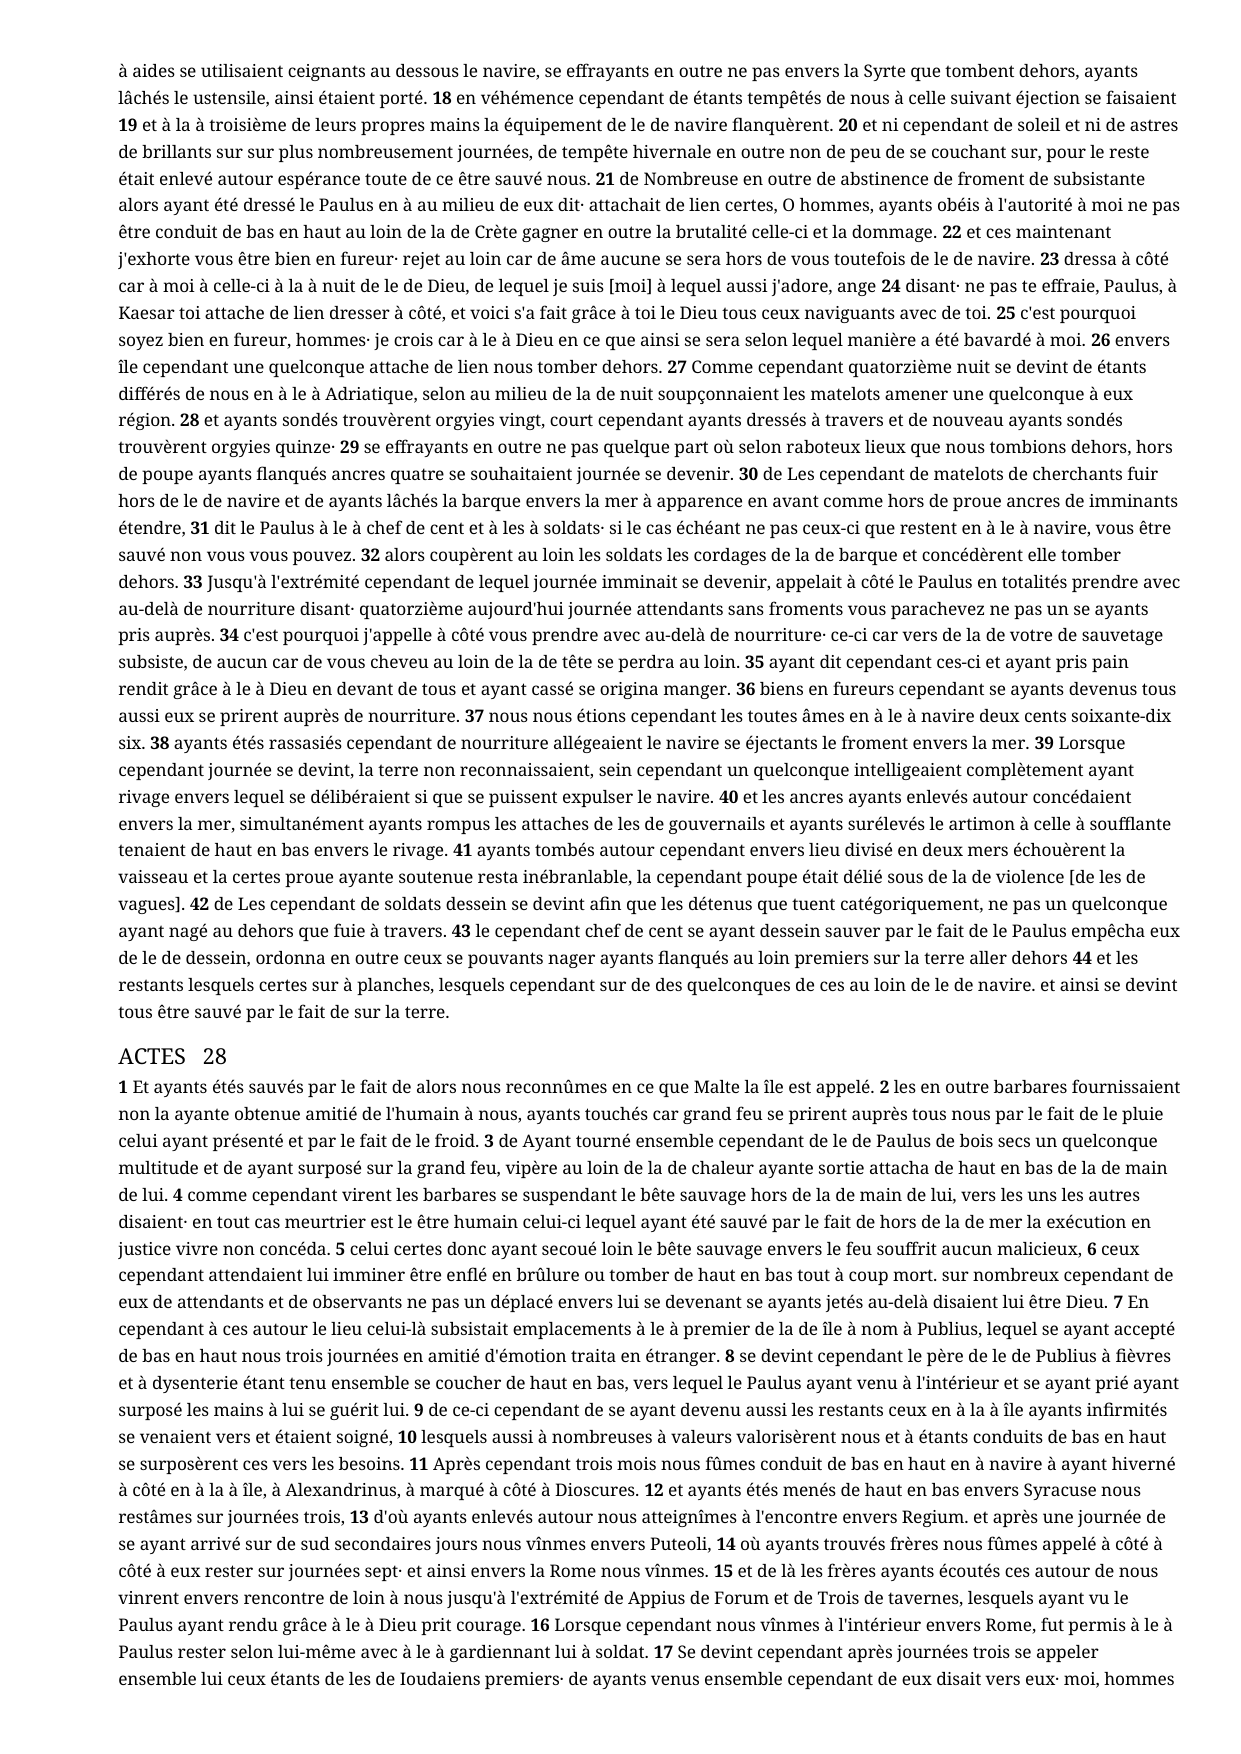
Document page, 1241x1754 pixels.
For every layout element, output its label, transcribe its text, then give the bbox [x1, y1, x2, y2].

text à aides se utilisaient ceignants au dessous le navire, se effrayants en outre ne pas envers la Syrte que tombent dehors, ayants lâchés le ustensile, ainsi étaient porté. 18 en véhémence cependant de étants tempêtés de nous à celle suivant éjection se faisaient 19 et à la à troisième de leurs propres mains la équipement de le de navire flanquèrent. 20 et ni cependant de soleil et ni de astres de brillants sur sur plus nombreusement journées, de tempête hivernale en outre non de peu de se couchant sur, pour le reste était enlevé autour espérance toute de ce être sauvé nous. 21 de Nombreuse en outre de abstinence de froment de subsistante alors ayant été dressé le Paulus en à au milieu de eux dit· attachait de lien certes, O hommes, ayants obéis à l'autorité à moi ne pas être conduit de bas en haut au loin de la de Crète gagner en outre la brutalité celle-ci et la dommage. 22 et ces maintenant j'exhorte vous être bien en fureur· rejet au loin car de âme aucune se sera hors de vous toutefois de le de navire. 23 dressa à côté car à moi à celle-ci à la à nuit de le de Dieu, de lequel je suis [moi] à lequel aussi j'adore, ange 24 disant· ne pas te effraie, Paulus, à Kaesar toi attache de lien dresser à côté, et voici s'a fait grâce à toi le Dieu tous ceux naviguants avec de toi. 25 c'est pourquoi soyez bien en fureur, hommes· je crois car à le à Dieu en ce que ainsi se sera selon lequel manière a été bavardé à moi. 26 envers île cependant une quelconque attache de lien nous tomber dehors. 27 Comme cependant quatorzième nuit se devint de étants différés de nous en à le à Adriatique, selon au milieu de la de nuit soupçonnaient les matelots amener une quelconque à eux région. 28 et ayants sondés trouvèrent orgyies vingt, court cependant ayants dressés à travers et de nouveau ayants sondés trouvèrent orgyies quinze· 29 se effrayants en outre ne pas quelque part où selon raboteux lieux que nous tombions dehors, hors de poupe ayants flanqués ancres quatre se souhaitaient journée se devenir. 30 de Les cependant de matelots de cherchants fuir hors de le de navire et de ayants lâchés la barque envers la mer à apparence en avant comme hors de proue ancres de imminants étendre, 31 dit le Paulus à le à chef de cent et à les à soldats· si le cas échéant ne pas ceux-ci que restent en à le à navire, vous être sauvé non vous vous pouvez. 32 alors coupèrent au loin les soldats les cordages de la de barque et concédèrent elle tomber dehors. 33 Jusqu'à l'extrémité cependant de lequel journée imminait se devenir, appelait à côté le Paulus en totalités prendre avec au-delà de nourriture disant· quatorzième aujourd'hui journée attendants sans froments vous parachevez ne pas un se ayants pris auprès. 34 c'est pourquoi j'appelle à côté vous prendre avec au-delà de nourriture· ce-ci car vers de la de votre de sauvetage subsiste, de aucun car de vous cheveu au loin de la de tête se perdra au loin. 35 ayant dit cependant ces-ci et ayant pris pain rendit grâce à le à Dieu en devant de tous et ayant cassé se origina manger. 36 biens en fureurs cependant se ayants devenus tous aussi eux se prirent auprès de nourriture. 37 nous nous étions cependant les toutes âmes en à le à navire deux cents soixante-dix six. 38 ayants étés rassasiés cependant de nourriture allégeaient le navire se éjectants le froment envers la mer. 39 Lorsque cependant journée se devint, la terre non reconnaissaient, sein cependant un quelconque intelligeaient complètement ayant rivage envers lequel se délibéraient si que se puissent expulser le navire. 40 et les ancres ayants enlevés autour concédaient envers la mer, simultanément ayants rompus les attaches de les de gouvernails et ayants surélevés le artimon à celle à soufflante tenaient de haut en bas envers le rivage. 41 ayants tombés autour cependant envers lieu divisé en deux mers échouèrent la vaisseau et la certes proue ayante soutenue resta inébranlable, la cependant poupe était délié sous de la de violence [de les de vagues]. 42 de Les cependant de soldats dessein se devint afin que les détenus que tuent catégoriquement, ne pas un quelconque ayant nagé au dehors que fuie à travers. 43 le cependant chef de cent se ayant dessein sauver par le fait de le Paulus empêcha eux de le de dessein, ordonna en outre ceux se pouvants nager ayants flanqués au loin premiers sur la terre aller dehors 44 et les restants lesquels certes sur à planches, lesquels cependant sur de des quelconques de ces au loin de le de navire. et ainsi se devint tous être sauvé par le fait de sur la terre. [118, 59, 1181, 1023]
text ACTES 28 [118, 1041, 1181, 1071]
text 1 Et ayants étés sauvés par le fait de alors nous reconnûmes en ce que Malte la île est appelé. 2 les en outre barbares fournissaient non la ayante obtenue amitié de l'humain à nous, ayants touchés car grand feu se prirent auprès tous nous par le fait de le pluie celui ayant présenté et par le fait de le froid. 3 de Ayant tourné ensemble cependant de le de Paulus de bois secs un quelconque multitude et de ayant surposé sur la grand feu, vipère au loin de la de chaleur ayante sortie attacha de haut en bas de la de main de lui. 4 comme cependant virent les barbares se suspendant le bête sauvage hors de la de main de lui, vers les uns les autres disaient· en tout cas meurtrier est le être humain celui-ci lequel ayant été sauvé par le fait de hors de la de mer la exécution en justice vivre non concéda. 5 celui certes donc ayant secoué loin le bête sauvage envers le feu souffrit aucun malicieux, 6 ceux cependant attendaient lui imminer être enflé en brûlure ou tomber de haut en bas tout à coup mort. sur nombreux cependant de eux de attendants et de observants ne pas un déplacé envers lui se devenant se ayants jetés au-delà disaient lui être Dieu. 7 En cependant à ces autour le lieu celui-là subsistait emplacements à le à premier de la de île à nom à Publius, lequel se ayant accepté de bas en haut nous trois journées en amitié d'émotion traita en étranger. 8 se devint cependant le père de le de Publius à fièvres et à dysenterie étant tenu ensemble se coucher de haut en bas, vers lequel le Paulus ayant venu à l'intérieur et se ayant prié ayant surposé les mains à lui se guérit lui. 9 de ce-ci cependant de se ayant devenu aussi les restants ceux en à la à île ayants infirmités se venaient vers et étaient soigné, 10 lesquels aussi à nombreuses à valeurs valorisèrent nous et à étants conduits de bas en haut se surposèrent ces vers les besoins. 11 Après cependant trois mois nous fûmes conduit de bas en haut en à navire à ayant hiverné à côté en à la à île, à Alexandrinus, à marqué à côté à Dioscures. 12 et ayants étés menés de haut en bas envers Syracuse nous restâmes sur journées trois, 13 d'où ayants enlevés autour nous atteignîmes à l'encontre envers Regium. et après une journée de se ayant arrivé sur de sud secondaires jours nous vînmes envers Puteoli, 14 où ayants trouvés frères nous fûmes appelé à côté à côté à eux rester sur journées sept· et ainsi envers la Rome nous vînmes. 15 et de là les frères ayants écoutés ces autour de nous vinrent envers rencontre de loin à nous jusqu'à l'extrémité de Appius de Forum et de Trois de tavernes, lesquels ayant vu le Paulus ayant rendu grâce à le à Dieu prit courage. 16 Lorsque cependant nous vînmes à l'intérieur envers Rome, fut permis à le à Paulus rester selon lui-même avec à le à gardiennant lui à soldat. 17 Se devint cependant après journées trois se appeler ensemble lui ceux étants de les de Ioudaiens premiers· de ayants venus ensemble cependant de eux disait vers eux· moi, hommes [118, 1075, 1181, 1690]
